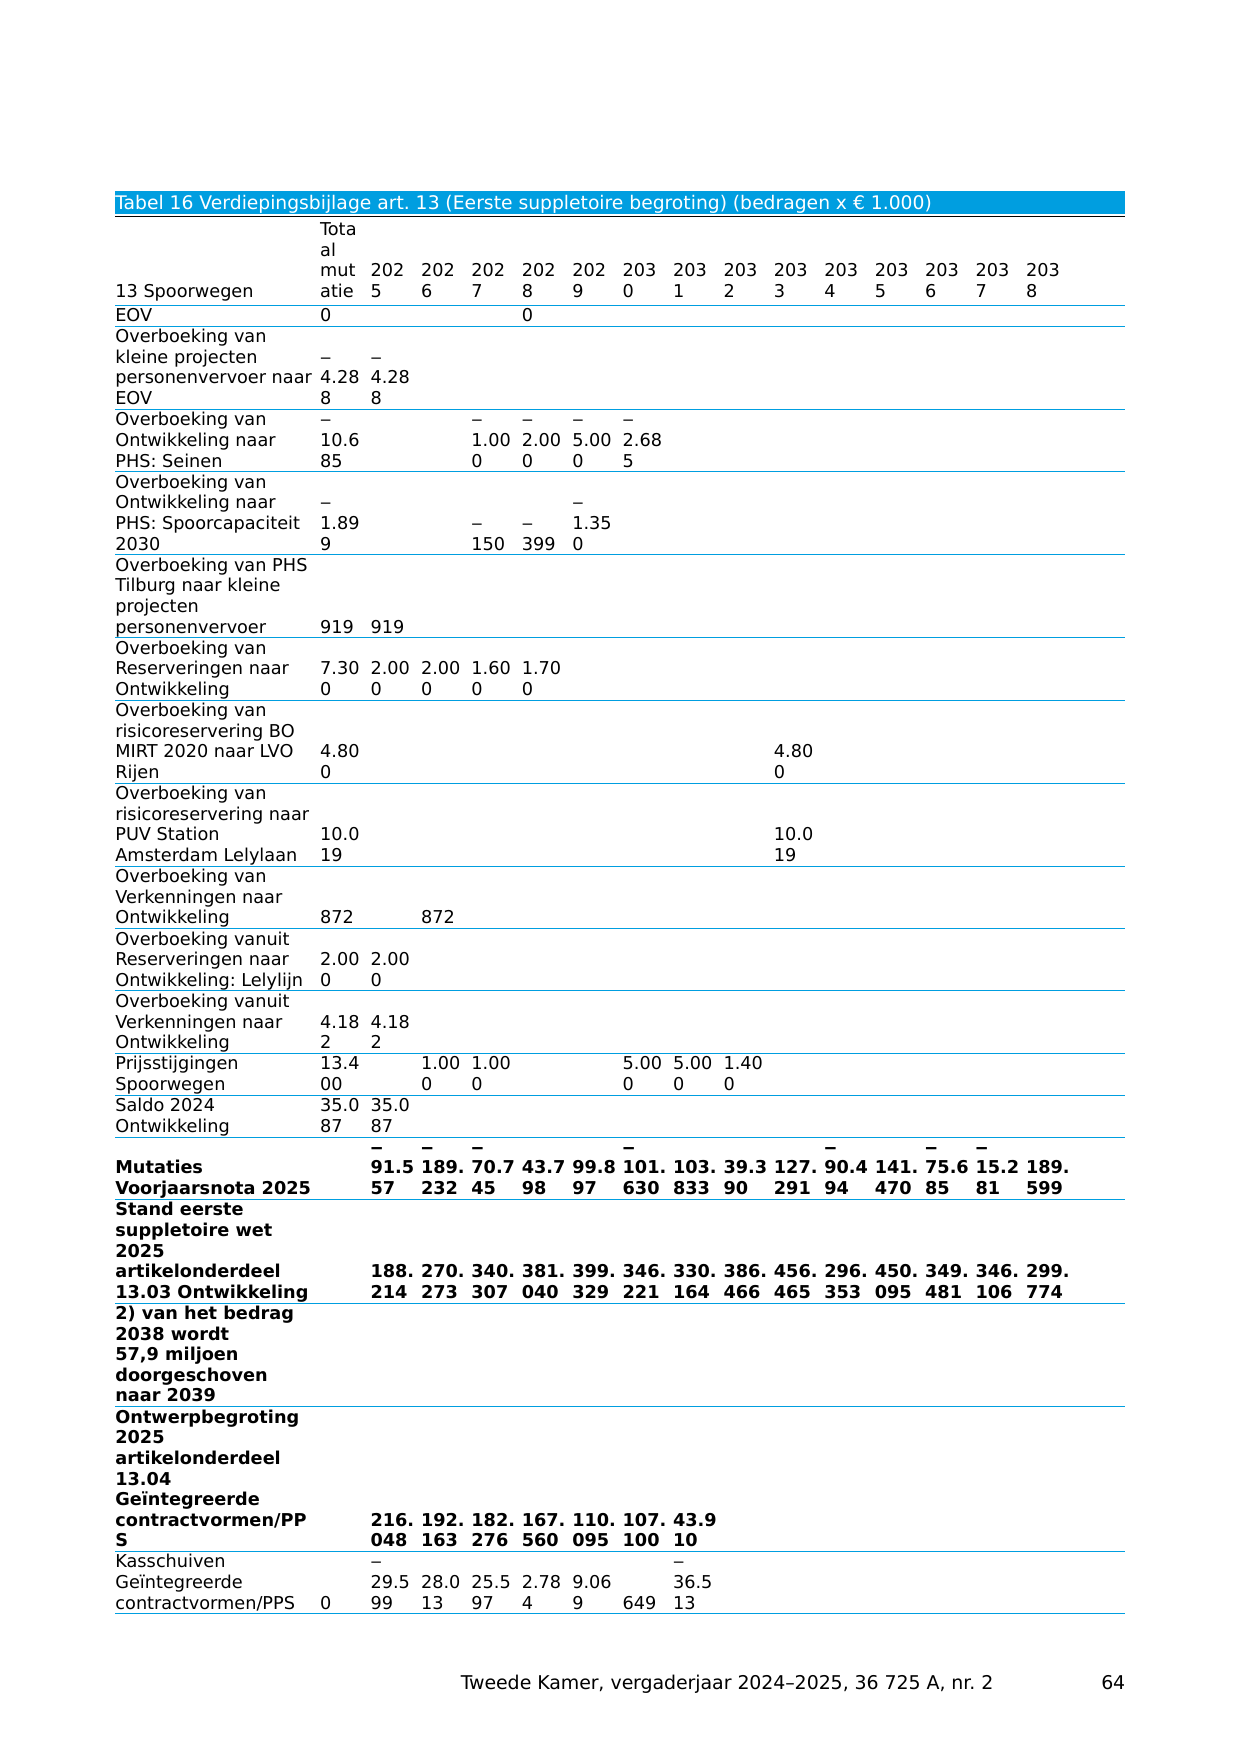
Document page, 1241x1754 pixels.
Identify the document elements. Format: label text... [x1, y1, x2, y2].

table_cell [519, 1054, 569, 1094]
table_cell [922, 555, 972, 637]
table_cell [418, 929, 468, 990]
table_cell [418, 327, 468, 409]
table_cell 2034 [821, 217, 872, 304]
table_cell [1073, 1096, 1125, 1136]
table_cell [821, 784, 872, 866]
table_cell [1023, 867, 1073, 928]
table_cell ‒ 70.745 [468, 1138, 519, 1199]
table_cell [1073, 701, 1125, 783]
table_cell ‒ 1.899 [317, 472, 367, 554]
table_cell Overboeking van Verkenningen naar Ontwikkeling [115, 867, 317, 928]
table_cell [872, 1054, 922, 1094]
table_cell [1073, 472, 1125, 554]
table_cell 1.000 [468, 1054, 519, 1094]
table_cell 2037 [973, 217, 1023, 304]
table_cell [771, 327, 821, 409]
table_cell [1073, 1138, 1125, 1199]
table_cell [519, 1304, 569, 1406]
table_cell [670, 929, 720, 990]
table_cell 35.087 [368, 1096, 418, 1136]
table_cell [1073, 638, 1125, 699]
table_cell [1023, 929, 1073, 990]
table_cell ‒ 150 [468, 472, 519, 554]
table_cell 1.600 [468, 638, 519, 699]
table_cell [720, 1407, 771, 1551]
table_cell 188.214 [368, 1200, 418, 1302]
table_cell [418, 410, 468, 471]
table_cell 386.466 [720, 1200, 771, 1302]
table_cell [720, 991, 771, 1053]
table_cell [973, 1054, 1023, 1094]
table_cell [771, 306, 821, 326]
table_cell [973, 701, 1023, 783]
table_cell 270.273 [418, 1200, 468, 1302]
table_cell Ontwerpbegroting 2025 artikelonderdeel 13.04 Geïntegreerde contractvormen/PPS [115, 1407, 317, 1551]
table_cell 13.400 [317, 1054, 367, 1094]
table_cell [720, 929, 771, 990]
table_cell [569, 555, 619, 637]
table_cell 4.800 [771, 701, 821, 783]
table_cell [872, 555, 922, 637]
table_cell 189.599 [1023, 1138, 1073, 1199]
table_cell ‒ 4.288 [317, 327, 367, 409]
table_cell [1023, 1552, 1073, 1613]
table_cell [973, 1552, 1023, 1613]
table_cell 2029 [569, 217, 619, 304]
table_cell [720, 1096, 771, 1136]
table_cell [771, 410, 821, 471]
table_cell [519, 929, 569, 990]
table_cell [1073, 1407, 1125, 1551]
table_cell 2038 [1023, 217, 1073, 304]
table_cell [720, 638, 771, 699]
table_cell 2027 [468, 217, 519, 304]
table_cell [872, 929, 922, 990]
table_cell ‒ 399 [519, 472, 569, 554]
table_cell ‒ 101.630 [620, 1138, 670, 1199]
table_cell 2.000 [418, 638, 468, 699]
table_cell [872, 638, 922, 699]
table_cell 0 [317, 1552, 367, 1613]
table_cell [720, 867, 771, 928]
table_cell [720, 472, 771, 554]
table_cell [821, 1096, 872, 1136]
table_cell ‒ 5.000 [569, 410, 619, 471]
table_cell [720, 327, 771, 409]
table_cell [821, 929, 872, 990]
table_cell [720, 410, 771, 471]
table_cell [973, 327, 1023, 409]
table_cell 10.019 [771, 784, 821, 866]
table_cell 107.100 [620, 1407, 670, 1551]
table_cell [1023, 638, 1073, 699]
table_cell [922, 929, 972, 990]
table_cell [872, 410, 922, 471]
table_cell [771, 555, 821, 637]
table_cell [620, 327, 670, 409]
table_cell [872, 1096, 922, 1136]
table_cell [922, 306, 972, 326]
table_cell [670, 306, 720, 326]
table_cell [771, 1552, 821, 1613]
table_cell 2030 [620, 217, 670, 304]
table_cell Overboeking van Reserveringen naar Ontwikkeling [115, 638, 317, 699]
table_cell [1073, 217, 1125, 304]
table_cell [872, 1552, 922, 1613]
table_cell 2) van het bedrag 2038 wordt 57,9 miljoen doorgeschoven naar 2039 [115, 1304, 317, 1406]
table_cell [922, 410, 972, 471]
table_cell [620, 784, 670, 866]
table_cell [670, 555, 720, 637]
table_cell [468, 1304, 519, 1406]
table_cell Overboeking van risicoreservering naar PUV Station Amsterdam Lelylaan [115, 784, 317, 866]
table_cell [1073, 555, 1125, 637]
table_cell 1.700 [519, 638, 569, 699]
table_cell ‒ 2.000 [519, 410, 569, 471]
table_cell ‒ 90.494 [821, 1138, 872, 1199]
table_cell [670, 327, 720, 409]
table_cell [973, 638, 1023, 699]
table_cell 2032 [720, 217, 771, 304]
table_cell 43.798 [519, 1138, 569, 1199]
table_cell [418, 306, 468, 326]
table_cell 296.353 [821, 1200, 872, 1302]
table_cell ‒ 1.000 [468, 410, 519, 471]
table_cell [1073, 991, 1125, 1053]
table_cell Overboeking van risicoreservering BO MIRT 2020 naar LVO Rijen [115, 701, 317, 783]
table_cell [1023, 991, 1073, 1053]
table_cell [468, 991, 519, 1053]
table_cell [418, 701, 468, 783]
table_cell 872 [418, 867, 468, 928]
table_cell [821, 1304, 872, 1406]
table_cell [872, 1407, 922, 1551]
table_cell [670, 638, 720, 699]
table_cell [771, 638, 821, 699]
table_cell [720, 701, 771, 783]
table_cell ‒ 10.685 [317, 410, 367, 471]
table_cell 35.087 [317, 1096, 367, 1136]
table_cell [468, 306, 519, 326]
table_cell [670, 410, 720, 471]
table_cell 919 [317, 555, 367, 637]
table_cell 43.910 [670, 1407, 720, 1551]
table_cell [670, 1304, 720, 1406]
table_cell [821, 555, 872, 637]
table_cell 649 [620, 1552, 670, 1613]
table_cell [821, 327, 872, 409]
table_cell Overboeking van Ontwikkeling naar PHS: Spoorcapaciteit 2030 [115, 472, 317, 554]
table_cell [821, 472, 872, 554]
table_cell [1023, 701, 1073, 783]
table_cell [670, 991, 720, 1053]
table_cell [620, 306, 670, 326]
table_cell ‒ 189.232 [418, 1138, 468, 1199]
table_cell [468, 784, 519, 866]
table_cell [973, 410, 1023, 471]
table_cell ‒ 1.350 [569, 472, 619, 554]
table_cell 4.182 [368, 991, 418, 1053]
table_cell [771, 1096, 821, 1136]
table_cell ‒ 75.685 [922, 1138, 972, 1199]
table_cell 299.774 [1023, 1200, 1073, 1302]
table_cell 2.784 [519, 1552, 569, 1613]
table_cell [468, 929, 519, 990]
table_cell [468, 327, 519, 409]
table_cell [821, 1407, 872, 1551]
table_cell [922, 1054, 972, 1094]
table_cell [720, 784, 771, 866]
table_cell [1023, 327, 1073, 409]
table_cell [973, 929, 1023, 990]
table_cell [569, 701, 619, 783]
table_cell [821, 1552, 872, 1613]
table_cell Stand eerste suppletoire wet 2025 artikelonderdeel 13.03 Ontwikkeling [115, 1200, 317, 1302]
table_cell [569, 991, 619, 1053]
table_cell [317, 1407, 367, 1551]
table_cell 1.400 [720, 1054, 771, 1094]
table_cell [922, 327, 972, 409]
table_cell [519, 701, 569, 783]
table_cell [418, 784, 468, 866]
table_cell [468, 701, 519, 783]
table_cell 216.048 [368, 1407, 418, 1551]
table_cell [771, 929, 821, 990]
table_cell [973, 867, 1023, 928]
table_cell [468, 1096, 519, 1136]
table_cell [468, 555, 519, 637]
table_cell 110.095 [569, 1407, 619, 1551]
table_cell [922, 701, 972, 783]
table_cell [670, 784, 720, 866]
table_cell [368, 410, 418, 471]
table_cell [973, 1304, 1023, 1406]
table_cell 13 Spoorwegen [115, 217, 317, 304]
table_cell [317, 1200, 367, 1302]
table_cell [519, 991, 569, 1053]
table_cell Totaal mutatie [317, 217, 367, 304]
table_cell [569, 1096, 619, 1136]
table_cell 2031 [670, 217, 720, 304]
table_cell Prijsstijgingen Spoorwegen [115, 1054, 317, 1094]
table_cell [1073, 410, 1125, 471]
table_cell [922, 472, 972, 554]
table_cell 9.069 [569, 1552, 619, 1613]
table_cell ‒ 91.557 [368, 1138, 418, 1199]
table_cell [922, 784, 972, 866]
table_cell [1073, 784, 1125, 866]
table_cell 2026 [418, 217, 468, 304]
table_cell 182.276 [468, 1407, 519, 1551]
table_cell 0 [317, 306, 367, 326]
table_cell 456.465 [771, 1200, 821, 1302]
table_cell Overboeking van kleine projecten personenvervoer naar EOV [115, 327, 317, 409]
table_cell [569, 867, 619, 928]
table_cell [569, 327, 619, 409]
table_cell [620, 555, 670, 637]
table_cell [720, 1304, 771, 1406]
table_cell 103.833 [670, 1138, 720, 1199]
table_cell [973, 472, 1023, 554]
table_cell [1023, 472, 1073, 554]
table_cell 2036 [922, 217, 972, 304]
table_cell [1023, 1096, 1073, 1136]
table_cell [569, 1054, 619, 1094]
table_cell 4.182 [317, 991, 367, 1053]
table_cell [821, 867, 872, 928]
table_cell [368, 784, 418, 866]
table_cell 346.221 [620, 1200, 670, 1302]
table_cell Overboeking vanuit Reserveringen naar Ontwikkeling: Lelylijn [115, 929, 317, 990]
table_cell [368, 867, 418, 928]
table_cell [519, 867, 569, 928]
table_cell 5.000 [620, 1054, 670, 1094]
table_cell [569, 784, 619, 866]
table_cell ‒ 36.513 [670, 1552, 720, 1613]
table_cell 399.329 [569, 1200, 619, 1302]
table_cell [872, 784, 922, 866]
table_cell [620, 991, 670, 1053]
table_cell 2028 [519, 217, 569, 304]
table_cell [771, 472, 821, 554]
table_cell [1023, 306, 1073, 326]
table_cell ‒ 2.685 [620, 410, 670, 471]
table_cell Mutaties Voorjaarsnota 2025 [115, 1138, 317, 1199]
table_cell 381.040 [519, 1200, 569, 1302]
table_cell Overboeking vanuit Verkenningen naar Ontwikkeling [115, 991, 317, 1053]
table_cell [418, 1096, 468, 1136]
table_cell [821, 991, 872, 1053]
table_cell [1073, 1304, 1125, 1406]
table_cell [872, 327, 922, 409]
table_cell [620, 472, 670, 554]
table_cell [1073, 306, 1125, 326]
table_cell [771, 867, 821, 928]
table_cell [872, 306, 922, 326]
table_cell [771, 991, 821, 1053]
table_cell 7.300 [317, 638, 367, 699]
table_cell [872, 701, 922, 783]
table_cell [368, 1304, 418, 1406]
table_cell [569, 638, 619, 699]
table_cell [620, 1096, 670, 1136]
table_cell 4.800 [317, 701, 367, 783]
table_cell [620, 638, 670, 699]
table_cell 127.291 [771, 1138, 821, 1199]
table_cell [368, 472, 418, 554]
table_cell 2.000 [368, 929, 418, 990]
table_cell [973, 306, 1023, 326]
table_cell 872 [317, 867, 367, 928]
table_cell [720, 306, 771, 326]
table_cell [1023, 1054, 1073, 1094]
table_cell [620, 929, 670, 990]
table_cell ‒ 15.281 [973, 1138, 1023, 1199]
table_cell [1023, 410, 1073, 471]
table_cell [821, 701, 872, 783]
table_cell [973, 1096, 1023, 1136]
table_cell [872, 867, 922, 928]
table_cell [670, 867, 720, 928]
table_cell [821, 638, 872, 699]
table_cell [620, 701, 670, 783]
table_cell [821, 410, 872, 471]
table_cell 349.481 [922, 1200, 972, 1302]
table_cell [519, 327, 569, 409]
table_cell [872, 472, 922, 554]
table_cell [872, 991, 922, 1053]
table_cell 10.019 [317, 784, 367, 866]
table_cell [368, 1054, 418, 1094]
table_cell Kasschuiven Geïntegreerde contractvormen/PPS [115, 1552, 317, 1613]
table_cell 340.307 [468, 1200, 519, 1302]
table_cell [569, 306, 619, 326]
table_cell [368, 701, 418, 783]
table_cell Overboeking van Ontwikkeling naar PHS: Seinen [115, 410, 317, 471]
table_cell 346.106 [973, 1200, 1023, 1302]
table_cell [569, 929, 619, 990]
table_cell [720, 1552, 771, 1613]
table_cell 450.095 [872, 1200, 922, 1302]
table_cell 2033 [771, 217, 821, 304]
table_cell 167.560 [519, 1407, 569, 1551]
table_cell [973, 555, 1023, 637]
table_cell EOV [115, 306, 317, 326]
table_cell [771, 1054, 821, 1094]
table_cell [620, 1304, 670, 1406]
table_cell [1073, 1200, 1125, 1302]
table_cell [418, 1304, 468, 1406]
table_cell [1023, 555, 1073, 637]
table_cell [1023, 1407, 1073, 1551]
table_cell [1073, 327, 1125, 409]
table_cell 0 [519, 306, 569, 326]
table_cell [317, 1304, 367, 1406]
table_cell [519, 784, 569, 866]
table_cell [418, 555, 468, 637]
table_cell [620, 867, 670, 928]
table_cell [368, 306, 418, 326]
table_cell 141.470 [872, 1138, 922, 1199]
table_cell [922, 1096, 972, 1136]
table_cell 5.000 [670, 1054, 720, 1094]
table_cell [1023, 1304, 1073, 1406]
table_cell [973, 784, 1023, 866]
table_cell 2.000 [317, 929, 367, 990]
table_cell [922, 867, 972, 928]
table_cell 192.163 [418, 1407, 468, 1551]
table_cell 2.000 [368, 638, 418, 699]
table_cell [519, 555, 569, 637]
table_cell 39.390 [720, 1138, 771, 1199]
table_cell [569, 1304, 619, 1406]
table_cell 1.000 [418, 1054, 468, 1094]
table_cell [1023, 784, 1073, 866]
table_cell [1073, 929, 1125, 990]
table_cell 330.164 [670, 1200, 720, 1302]
table_cell [670, 1096, 720, 1136]
table_cell 919 [368, 555, 418, 637]
table_cell [973, 1407, 1023, 1551]
table_cell [418, 472, 468, 554]
table_cell [720, 555, 771, 637]
table_cell [1073, 1054, 1125, 1094]
table_cell [922, 1407, 972, 1551]
table_cell [973, 991, 1023, 1053]
table_cell [821, 306, 872, 326]
table_cell [771, 1304, 821, 1406]
table_cell [670, 472, 720, 554]
table_cell [922, 638, 972, 699]
table_cell [922, 1552, 972, 1613]
table_cell [872, 1304, 922, 1406]
table_cell [468, 867, 519, 928]
table_cell 99.897 [569, 1138, 619, 1199]
table_cell [922, 1304, 972, 1406]
table_cell 2025 [368, 217, 418, 304]
table_cell [670, 701, 720, 783]
table_cell [1073, 1552, 1125, 1613]
table_cell Overboeking van PHS Tilburg naar kleine projecten personenvervoer [115, 555, 317, 637]
table_cell 28.013 [418, 1552, 468, 1613]
table_cell 25.597 [468, 1552, 519, 1613]
table_cell ‒ 29.599 [368, 1552, 418, 1613]
table_cell [418, 991, 468, 1053]
table_cell ‒ 4.288 [368, 327, 418, 409]
table_cell [519, 1096, 569, 1136]
table_cell 2035 [872, 217, 922, 304]
table_cell [1073, 867, 1125, 928]
table_cell [771, 1407, 821, 1551]
table_cell [317, 1138, 367, 1199]
table_cell Saldo 2024 Ontwikkeling [115, 1096, 317, 1136]
table_cell [922, 991, 972, 1053]
table_cell [821, 1054, 872, 1094]
